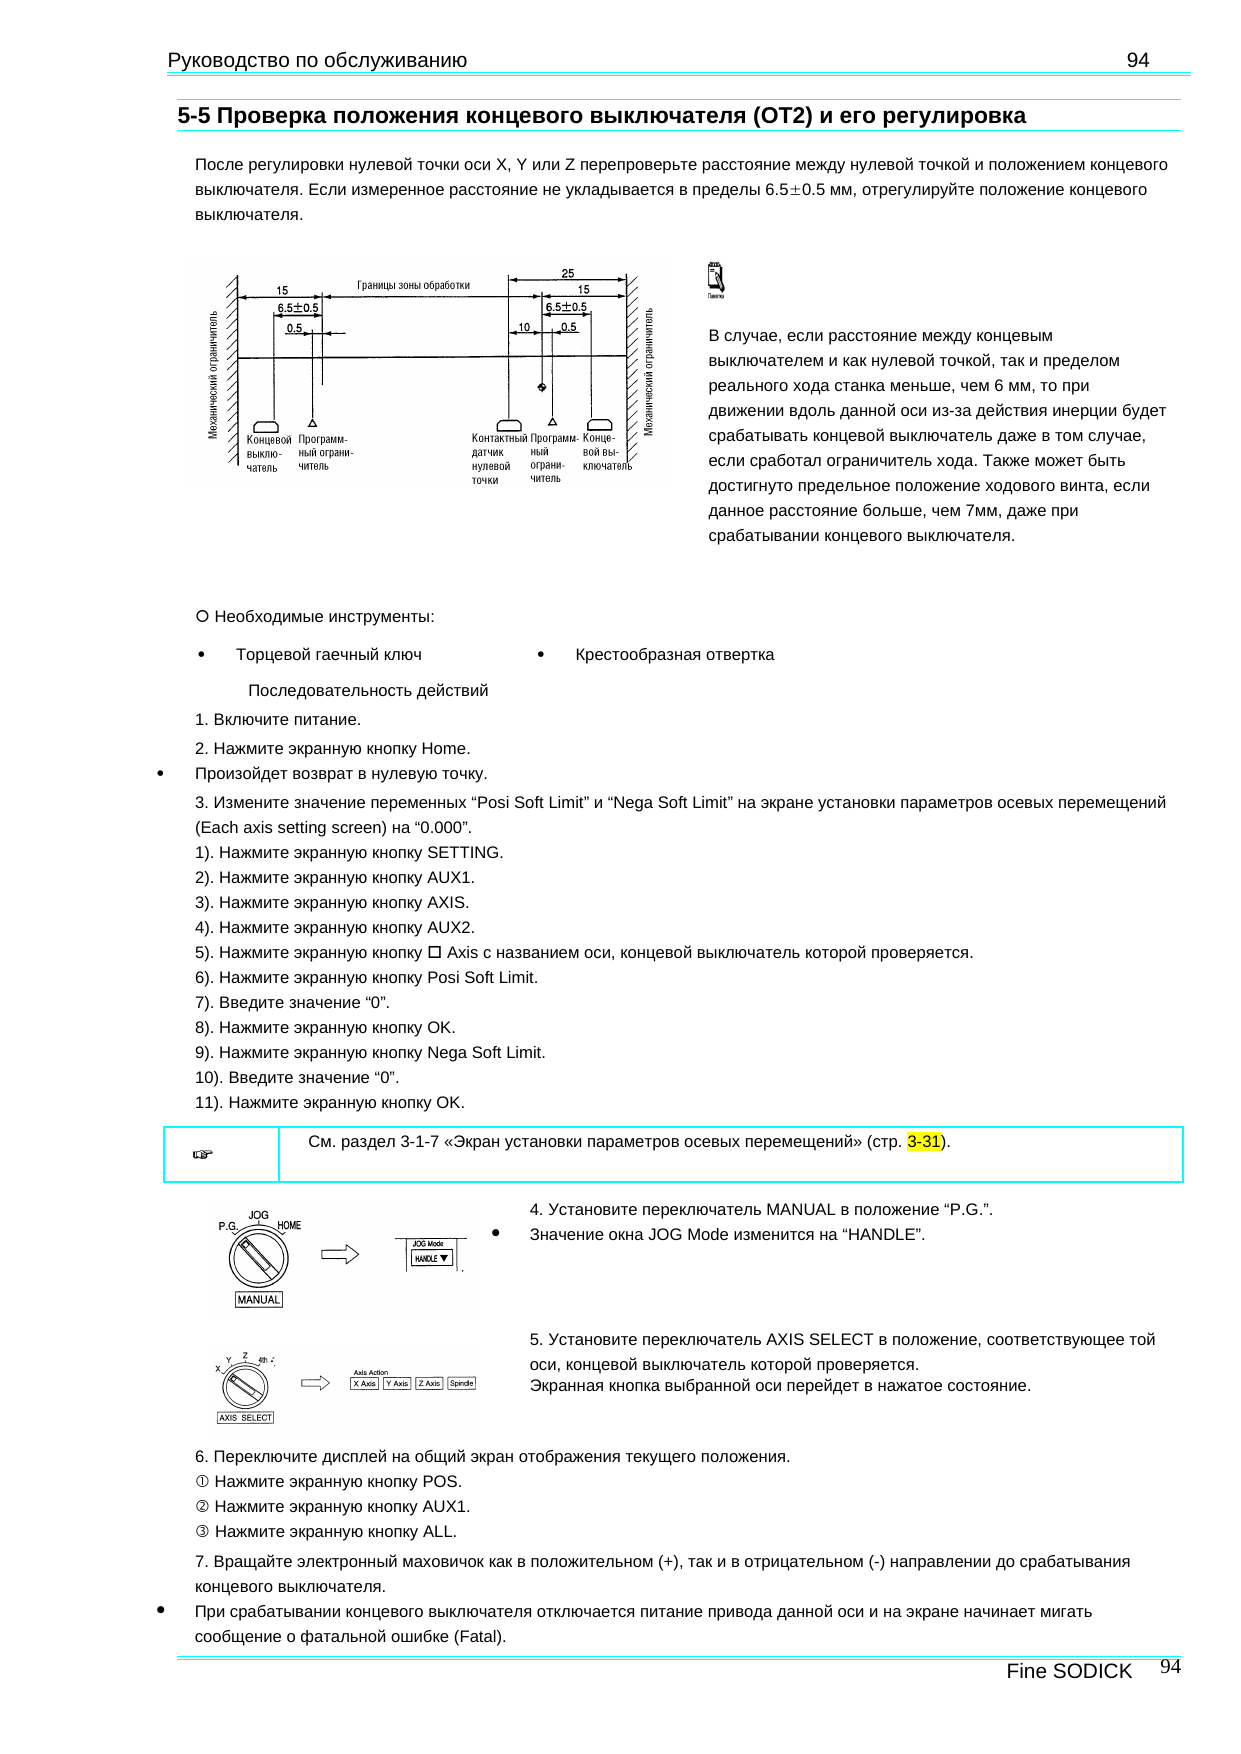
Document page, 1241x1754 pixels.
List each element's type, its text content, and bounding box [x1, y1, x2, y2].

text 2). Нажмите экранную кнопку AUX1. [195, 863, 1181, 888]
text 1. Включите питание. [195, 705, 1181, 730]
text 3. Измените значение переменных “Posi Soft Limit” и “Nega Soft Limit” на экране установки параметров осевых перемещений (Each axis setting screen) на “0.000”. [195, 788, 1181, 838]
picture [209, 1204, 480, 1317]
table_cell 4. Установите переключатель MANUAL в положение “P.G.”. Значение окна JOG Mode изменится на “HANDLE”. [501, 1183, 1183, 1325]
picture [209, 1347, 478, 1434]
text 7). Введите значение “0”. [195, 988, 1181, 1013]
picture [707, 261, 725, 300]
table_cell 5. Установите переключатель AXIS SELECT в положение, соответствующее той оси, концевой выключатель которой проверяется. Экранная кнопка выбранной оси перейдет в нажатое состояние. [501, 1325, 1183, 1443]
text 9). Нажмите экранную кнопку Nega Soft Limit. [195, 1038, 1181, 1063]
table_header [166, 238, 679, 590]
text  Нажмите экранную кнопку AUX1. [195, 1493, 1181, 1518]
list При срабатывании концевого выключателя отключается питание привода данной оси и на экране начинает мигать сообщение о фатальной ошибке (Fatal). [157, 1597, 1181, 1647]
text 4). Нажмите экранную кнопку AUX2. [195, 913, 1181, 938]
text 6). Нажмите экранную кнопку Posi Soft Limit. [195, 963, 1181, 988]
table_header [165, 1128, 278, 1181]
text Последовательность действий [218, 678, 1181, 701]
text 5-5 Проверка положения концевого выключателя (ОТ2) и его регулировка [177, 100, 1181, 130]
text 6. Переключите дисплей на общий экран отображения текущего положения. [195, 1443, 1181, 1468]
picture [192, 1149, 213, 1160]
text 11). Нажмите экранную кнопку OK. [195, 1088, 1181, 1113]
text  Необходимые инструменты: [195, 603, 1181, 628]
text 8). Нажмите экранную кнопку OK. [195, 1013, 1181, 1038]
picture [187, 259, 667, 487]
list Произойдет возврат в нулевую точку. [157, 759, 1181, 784]
text 5). Нажмите экранную кнопку  Axis с названием оси, концевой выключатель которой проверяется. [195, 938, 1181, 963]
table_cell [164, 1183, 501, 1325]
table_header В случае, если расстояние между концевым выключателем и как нулевой точкой, так и пределом реального хода станка меньше, чем 6 мм, то при движении вдоль данной оси из-за действия инерции будет срабатывать концевой выключатель даже в том случае, если сработал ограничитель хода. Также может быть достигнуто предельное положение ходового винта, если данное расстояние больше, чем 7мм, даже при срабатывании концевого выключателя. [679, 238, 1181, 590]
text 7. Вращайте электронный маховичок как в положительном (+), так и в отрицательном (-) направлении до срабатывания концевого выключателя. [195, 1547, 1181, 1597]
text 10). Введите значение “0”. [195, 1063, 1181, 1088]
text 3). Нажмите экранную кнопку AXIS. [195, 888, 1181, 913]
table_header [166, 640, 207, 665]
table_header См. раздел 3-1-7 «Экран установки параметров осевых перемещений» (стр. 3-31). [280, 1128, 1182, 1181]
table_header Торцевой гаечный ключ [207, 640, 546, 665]
table_header Крестообразная отвертка [546, 640, 1048, 665]
table_cell [164, 1325, 501, 1443]
text  Нажмите экранную кнопку ALL. [195, 1518, 1181, 1543]
text После регулировки нулевой точки оси X, Y или Z перепроверьте расстояние между нулевой точкой и положением концевого выключателя. Если измеренное расстояние не укладывается в пределы 6.50.5 мм, отрегулируйте положение концевого выключателя. [195, 150, 1181, 225]
text 1). Нажмите экранную кнопку SETTING. [195, 838, 1181, 863]
text  Нажмите экранную кнопку POS. [195, 1468, 1181, 1493]
text 2. Нажмите экранную кнопку Home. [195, 734, 1181, 759]
